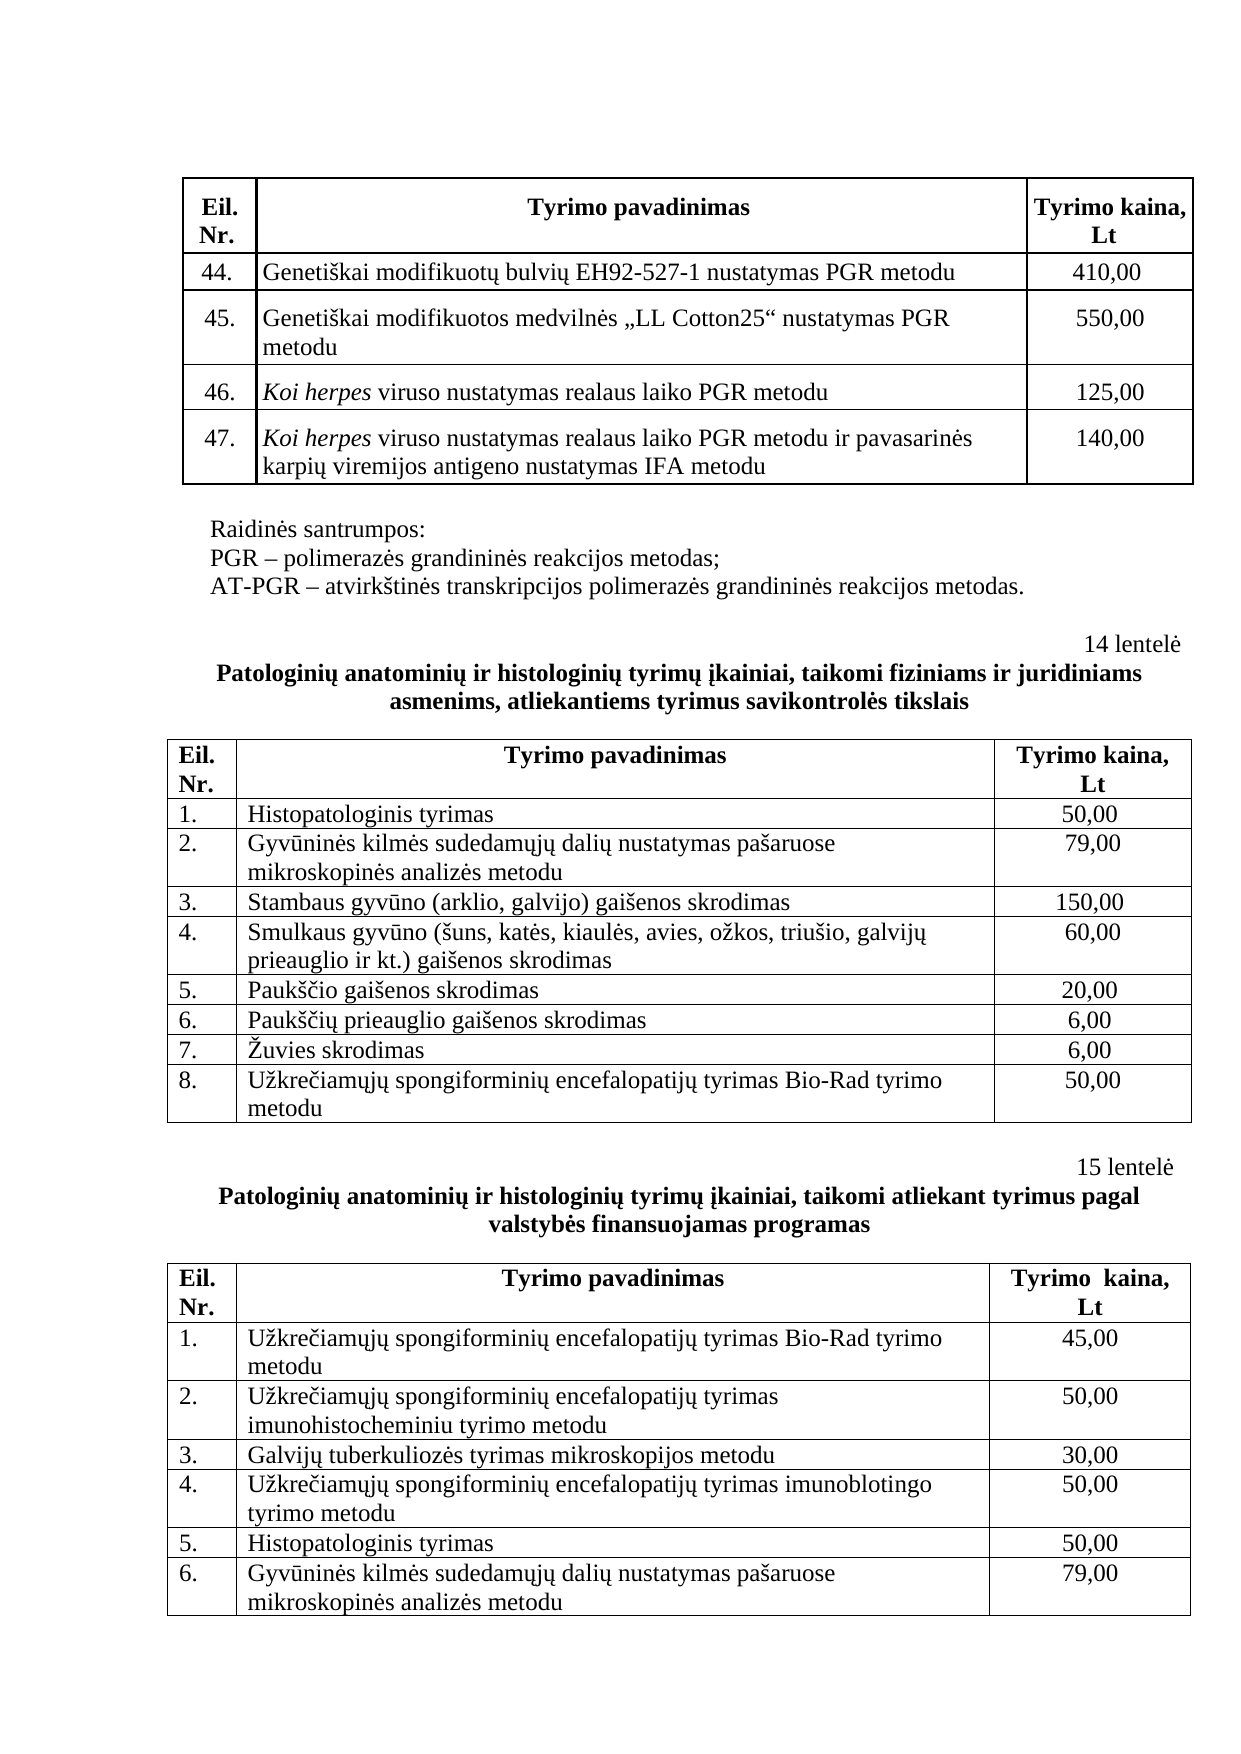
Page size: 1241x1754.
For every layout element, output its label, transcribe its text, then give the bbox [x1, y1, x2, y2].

text Patologinių anatominių ir histologinių tyrimų įkainiai, taikomi atliekant tyrimus pagal valstybės finansuojamas programas [177, 1181, 1181, 1238]
table_cell Paukščio gaišenos skrodimas [237, 975, 994, 1004]
table_cell 6. [168, 1558, 236, 1615]
table_header Eil. Nr. [168, 1264, 236, 1322]
table_cell 50,00 [990, 1470, 1190, 1527]
text AT-PGR – atvirkštinės transkripcijos polimerazės grandininės reakcijos metodas. [177, 571, 1181, 600]
table_header Eil. Nr. [168, 740, 236, 798]
table_header Tyrimo pavadinimas [258, 179, 1026, 252]
table_cell 140,00 [1028, 410, 1192, 483]
table_cell 6. [168, 1005, 236, 1034]
table_header Tyrimo pavadinimas [237, 740, 994, 798]
table_cell Koi herpes viruso nustatymas realaus laiko PGR metodu [258, 365, 1026, 409]
table_cell Žuvies skrodimas [237, 1035, 994, 1064]
table_cell 44. [184, 254, 255, 289]
table_cell 8. [168, 1065, 236, 1122]
table_cell 550,00 [1028, 291, 1192, 364]
table_cell Gyvūninės kilmės sudedamųjų dalių nustatymas pašaruose mikroskopinės analizės metodu [237, 829, 994, 886]
table_cell 6,00 [995, 1035, 1191, 1064]
table_cell Užkrečiamųjų spongiforminių encefalopatijų tyrimas Bio-Rad tyrimo metodu [237, 1065, 994, 1122]
table_cell 125,00 [1028, 365, 1192, 409]
table_cell 4. [168, 1470, 236, 1527]
table_header Eil. Nr. [184, 179, 255, 252]
table_cell Histopatologinis tyrimas [237, 1528, 989, 1557]
table_cell 1. [168, 799, 236, 827]
table_cell 60,00 [995, 917, 1191, 974]
table_cell 50,00 [995, 799, 1191, 827]
table_cell Genetiškai modifikuotų bulvių EH92-527-1 nustatymas PGR metodu [258, 254, 1026, 289]
table_cell 4. [168, 917, 236, 974]
table_cell 2. [168, 829, 236, 886]
table_cell 46. [184, 365, 255, 409]
table_cell Genetiškai modifikuotos medvilnės „LL Cotton25“ nustatymas PGR metodu [258, 291, 1026, 364]
table_cell Smulkaus gyvūno (šuns, katės, kiaulės, avies, ožkos, triušio, galvijų prieauglio ir kt.) gaišenos skrodimas [237, 917, 994, 974]
table_cell Galvijų tuberkuliozės tyrimas mikroskopijos metodu [237, 1440, 989, 1468]
table_cell Užkrečiamųjų spongiforminių encefalopatijų tyrimas imunoblotingo tyrimo metodu [237, 1470, 989, 1527]
table_header Tyrimo pavadinimas [237, 1264, 989, 1322]
table_cell 5. [168, 975, 236, 1004]
table_cell Paukščių prieauglio gaišenos skrodimas [237, 1005, 994, 1034]
table_cell 2. [168, 1381, 236, 1439]
table_header Tyrimo kaina, Lt [995, 740, 1191, 798]
table_cell 3. [168, 1440, 236, 1468]
table_cell Gyvūninės kilmės sudedamųjų dalių nustatymas pašaruose mikroskopinės analizės metodu [237, 1558, 989, 1615]
table_cell Koi herpes viruso nustatymas realaus laiko PGR metodu ir pavasarinės karpių viremijos antigeno nustatymas IFA metodu [258, 410, 1026, 483]
table_cell 1. [168, 1323, 236, 1380]
table_cell Užkrečiamųjų spongiforminių encefalopatijų tyrimas Bio-Rad tyrimo metodu [237, 1323, 989, 1380]
table_cell 47. [184, 410, 255, 483]
table_cell 20,00 [995, 975, 1191, 1004]
table_cell Stambaus gyvūno (arklio, galvijo) gaišenos skrodimas [237, 887, 994, 916]
table_cell 50,00 [995, 1065, 1191, 1122]
text PGR – polimerazės grandininės reakcijos metodas; [177, 543, 1181, 571]
table_header Tyrimo kaina, Lt [990, 1264, 1190, 1322]
table_cell 45. [184, 291, 255, 364]
table_cell 410,00 [1028, 254, 1192, 289]
table_cell 3. [168, 887, 236, 916]
table_cell 7. [168, 1035, 236, 1064]
text 14 lentelė [177, 629, 1181, 658]
table_cell 79,00 [995, 829, 1191, 886]
text Patologinių anatominių ir histologinių tyrimų įkainiai, taikomi fiziniams ir juridiniams asmenims, atliekantiems tyrimus savikontrolės tikslais [177, 658, 1181, 715]
table_cell 79,00 [990, 1558, 1190, 1615]
table_cell 5. [168, 1528, 236, 1557]
table_cell 50,00 [990, 1528, 1190, 1557]
table_cell 150,00 [995, 887, 1191, 916]
table_cell Užkrečiamųjų spongiforminių encefalopatijų tyrimas imunohistocheminiu tyrimo metodu [237, 1381, 989, 1439]
text 15 lentelė [177, 1152, 1174, 1181]
table_cell 50,00 [990, 1381, 1190, 1439]
table_cell 30,00 [990, 1440, 1190, 1468]
table_cell 45,00 [990, 1323, 1190, 1380]
table_header Tyrimo kaina, Lt [1028, 179, 1192, 252]
table_cell Histopatologinis tyrimas [237, 799, 994, 827]
table_cell 6,00 [995, 1005, 1191, 1034]
text Raidinės santrumpos: [177, 514, 1181, 543]
